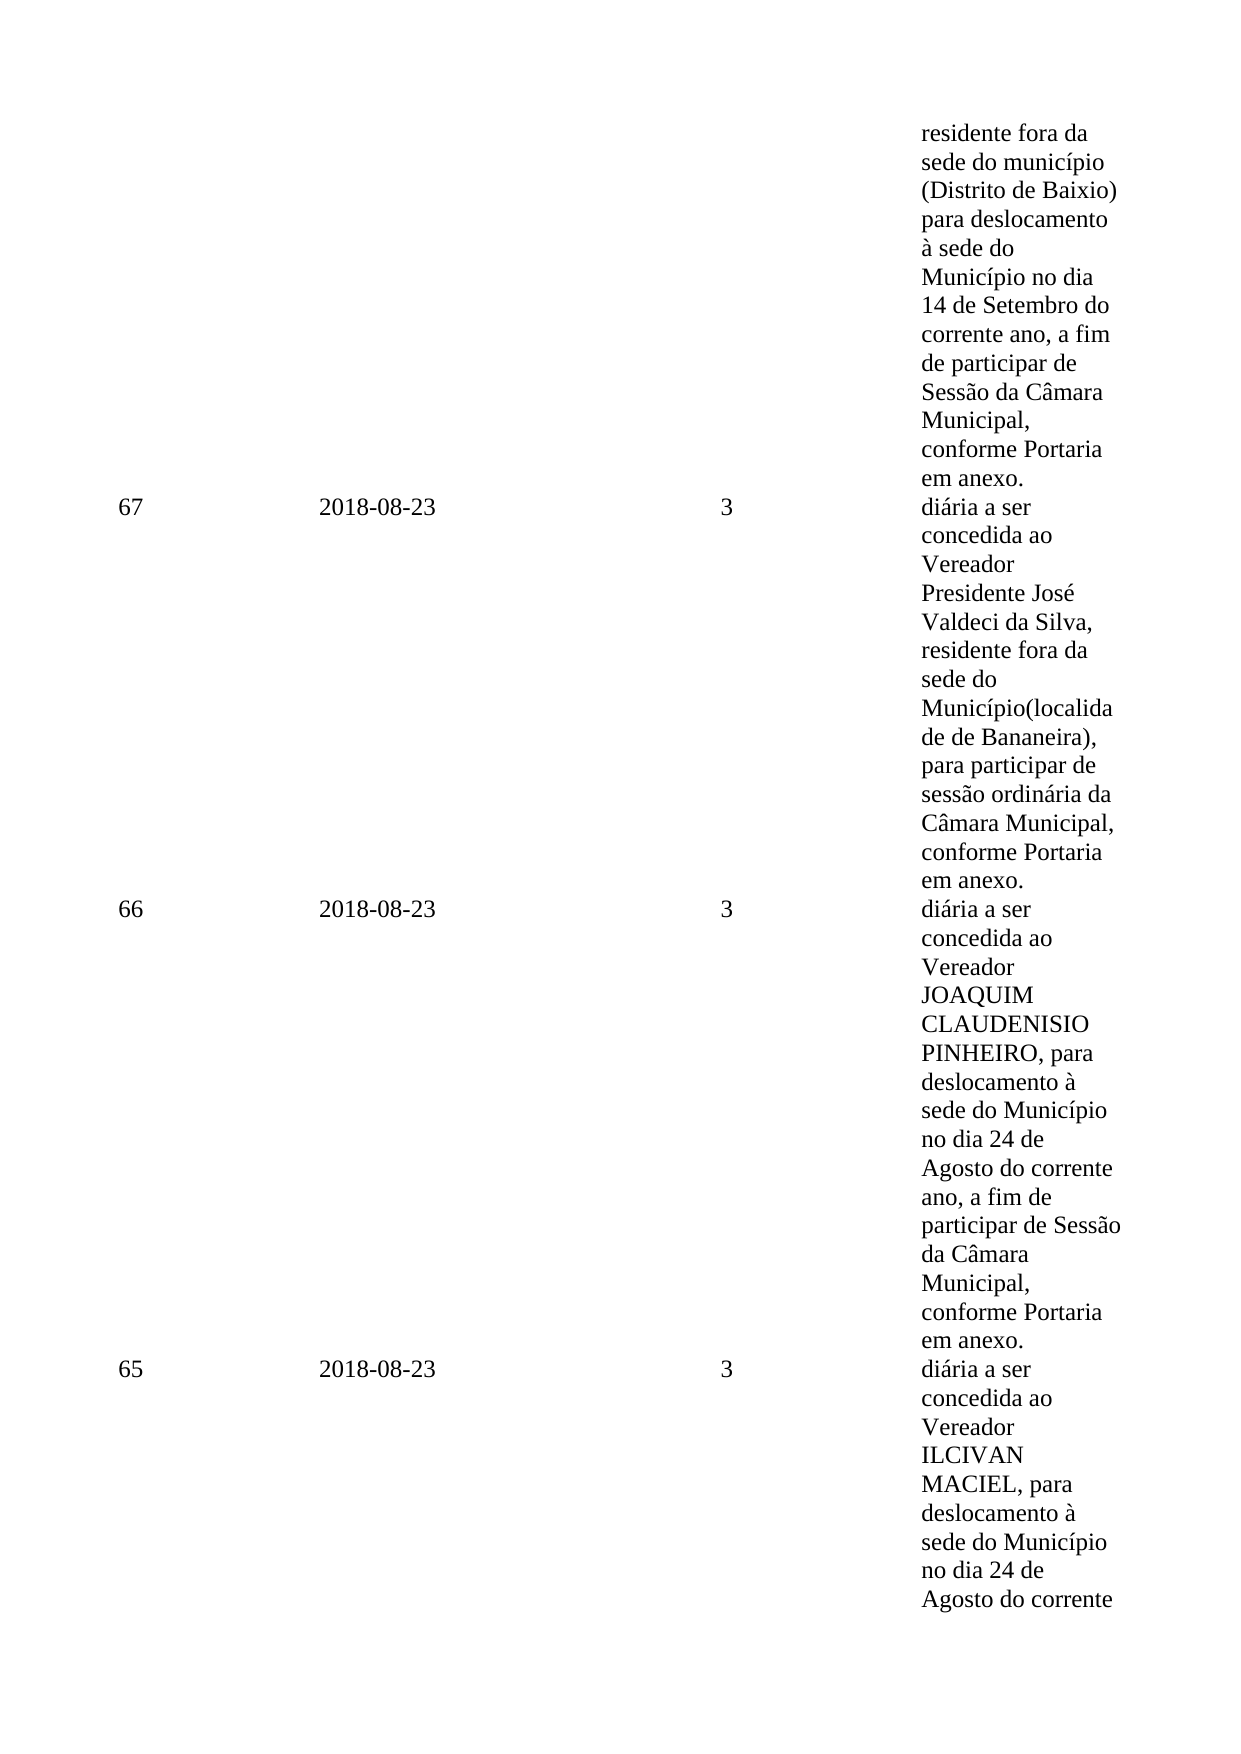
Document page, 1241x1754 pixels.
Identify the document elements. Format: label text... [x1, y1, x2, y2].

table_cell [720, 118, 921, 492]
table_cell 66 [118, 894, 319, 1354]
table_cell 3 [720, 894, 921, 1354]
table_cell [319, 118, 519, 492]
table_cell [520, 894, 720, 1354]
table_cell 2018-08-23 [319, 1354, 519, 1613]
table_cell 2018-08-23 [319, 894, 519, 1354]
table_cell [118, 118, 319, 492]
table_cell diária a ser concedida ao Vereador JOAQUIM CLAUDENISIO PINHEIRO, para deslocamento à sede do Município no dia 24 de Agosto do corrente ano, a fim de participar de Sessão da Câmara Municipal, conforme Portaria em anexo. [921, 894, 1122, 1354]
table_cell [520, 492, 720, 894]
table_cell residente fora da sede do município (Distrito de Baixio) para deslocamento à sede do Município no dia 14 de Setembro do corrente ano, a fim de participar de Sessão da Câmara Municipal, conforme Portaria em anexo. [921, 118, 1122, 492]
table_cell 65 [118, 1354, 319, 1613]
table_cell 2018-08-23 [319, 492, 519, 894]
table_cell [520, 118, 720, 492]
table_cell 67 [118, 492, 319, 894]
table_cell diária a ser concedida ao Vereador Presidente José Valdeci da Silva, residente fora da sede do Município(localidade de Bananeira), para participar de sessão ordinária da Câmara Municipal, conforme Portaria em anexo. [921, 492, 1122, 894]
table_cell diária a ser concedida ao Vereador ILCIVAN MACIEL, para deslocamento à sede do Município no dia 24 de Agosto do corrente [921, 1354, 1122, 1613]
table_cell 3 [720, 492, 921, 894]
table_cell [520, 1354, 720, 1613]
table_cell 3 [720, 1354, 921, 1613]
